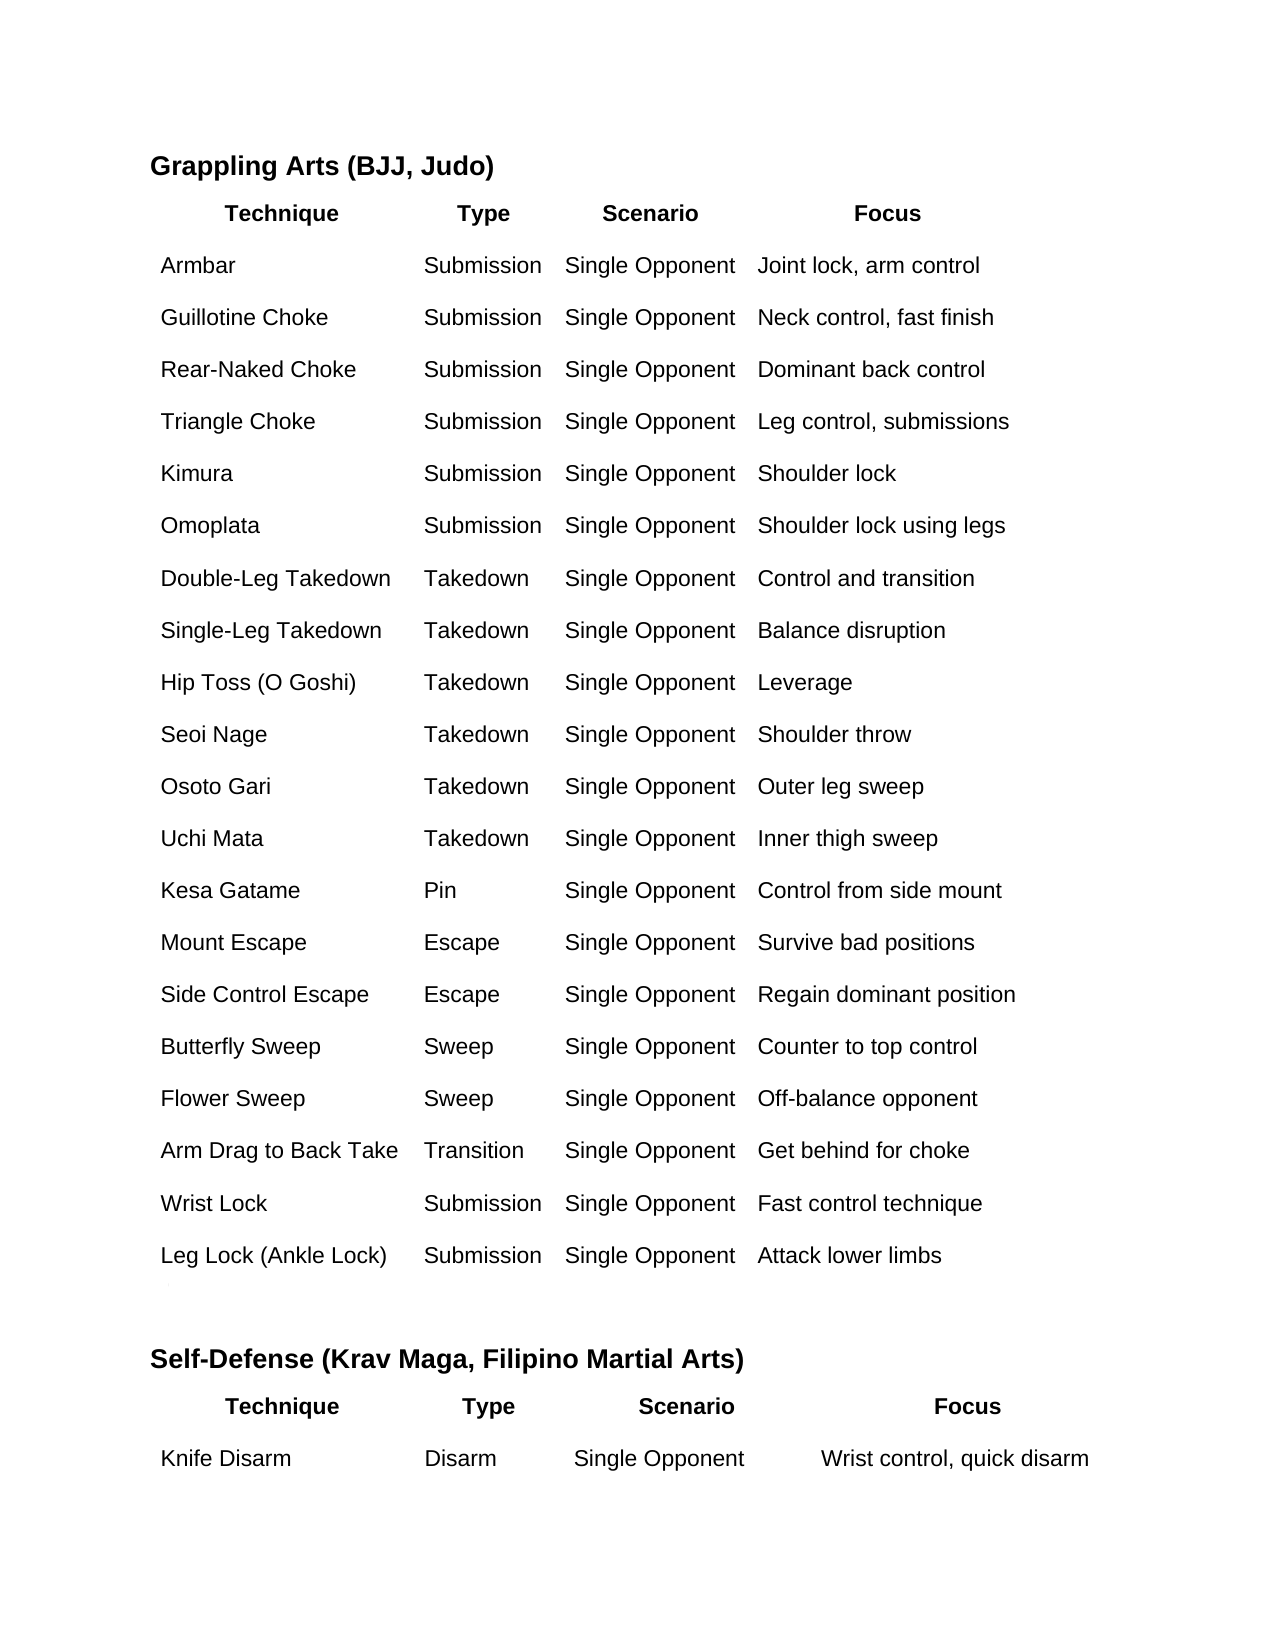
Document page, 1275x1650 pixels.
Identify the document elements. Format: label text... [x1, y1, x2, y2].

table_cell Single Opponent [554, 1127, 747, 1179]
table_cell Single Opponent [554, 658, 747, 710]
table_header Scenario [554, 190, 747, 242]
table_cell Single Opponent [554, 1023, 747, 1075]
table_cell Single Opponent [554, 606, 747, 658]
table_cell Submission [413, 294, 554, 346]
table_cell Takedown [413, 763, 554, 814]
table_cell Submission [413, 242, 554, 294]
table_cell Sweep [413, 1023, 554, 1075]
table_cell Single Opponent [554, 1075, 747, 1127]
table_cell Seoi Nage [150, 710, 413, 762]
table_header Technique [150, 190, 413, 242]
table_cell Rear-Naked Choke [150, 346, 413, 398]
subtitle Grappling Arts (BJJ, Judo) [150, 150, 1125, 181]
table_cell Submission [413, 450, 554, 502]
table_cell Balance disruption [747, 606, 1029, 658]
table_cell Single Opponent [554, 867, 747, 919]
table_header Technique [150, 1382, 414, 1434]
table_cell Butterfly Sweep [150, 1023, 413, 1075]
table_cell Guillotine Choke [150, 294, 413, 346]
table_cell Osoto Gari [150, 763, 413, 814]
table_cell Wrist control, quick disarm [810, 1434, 1125, 1486]
table_cell Takedown [413, 606, 554, 658]
table_cell Dominant back control [747, 346, 1029, 398]
table_cell Single-Leg Takedown [150, 606, 413, 658]
table_cell Disarm [414, 1434, 563, 1486]
table_cell Neck control, fast finish [747, 294, 1029, 346]
table_header Focus [810, 1382, 1125, 1434]
table_header Focus [747, 190, 1029, 242]
table_cell Uchi Mata [150, 815, 413, 867]
table_cell Fast control technique [747, 1179, 1029, 1231]
table_cell Escape [413, 919, 554, 971]
table_cell Single Opponent [554, 398, 747, 450]
table_cell Single Opponent [554, 919, 747, 971]
table_cell Single Opponent [554, 815, 747, 867]
table_cell Leg Lock (Ankle Lock) [150, 1231, 413, 1283]
table_cell Single Opponent [554, 1179, 747, 1231]
table_cell Leg control, submissions [747, 398, 1029, 450]
table_cell Joint lock, arm control [747, 242, 1029, 294]
table_cell Pin [413, 867, 554, 919]
table_cell Takedown [413, 658, 554, 710]
table_header Scenario [563, 1382, 810, 1434]
table_cell Takedown [413, 554, 554, 606]
table_cell Shoulder lock using legs [747, 502, 1029, 554]
table_cell Escape [413, 971, 554, 1023]
table_cell Single Opponent [554, 346, 747, 398]
table_cell Submission [413, 1231, 554, 1283]
table_cell Regain dominant position [747, 971, 1029, 1023]
table_cell Survive bad positions [747, 919, 1029, 971]
table_cell Single Opponent [554, 554, 747, 606]
table_cell Shoulder throw [747, 710, 1029, 762]
table_cell Single Opponent [554, 502, 747, 554]
table_cell Single Opponent [554, 242, 747, 294]
subtitle Self-Defense (Krav Maga, Filipino Martial Arts) [150, 1343, 1125, 1374]
table_cell Submission [413, 398, 554, 450]
table_cell Takedown [413, 815, 554, 867]
table_cell Submission [413, 502, 554, 554]
table_header Type [413, 190, 554, 242]
table_cell Submission [413, 346, 554, 398]
table_cell Wrist Lock [150, 1179, 413, 1231]
table_cell Transition [413, 1127, 554, 1179]
table_cell Leverage [747, 658, 1029, 710]
table_cell Single Opponent [554, 971, 747, 1023]
table_cell Outer leg sweep [747, 763, 1029, 814]
table_cell Knife Disarm [150, 1434, 414, 1486]
table_cell Triangle Choke [150, 398, 413, 450]
table_cell Shoulder lock [747, 450, 1029, 502]
table_cell Hip Toss (O Goshi) [150, 658, 413, 710]
table_header Type [414, 1382, 563, 1434]
table_cell Control and transition [747, 554, 1029, 606]
table_cell Inner thigh sweep [747, 815, 1029, 867]
table_cell Off-balance opponent [747, 1075, 1029, 1127]
table_cell Attack lower limbs [747, 1231, 1029, 1283]
table_cell Single Opponent [554, 763, 747, 814]
table_cell Arm Drag to Back Take [150, 1127, 413, 1179]
table_cell Takedown [413, 710, 554, 762]
table_cell Sweep [413, 1075, 554, 1127]
table_cell Single Opponent [554, 450, 747, 502]
table_cell Submission [413, 1179, 554, 1231]
table_cell Kesa Gatame [150, 867, 413, 919]
table_cell Flower Sweep [150, 1075, 413, 1127]
table_cell Mount Escape [150, 919, 413, 971]
table_cell Armbar [150, 242, 413, 294]
table_cell Side Control Escape [150, 971, 413, 1023]
table_cell Double-Leg Takedown [150, 554, 413, 606]
table_cell Single Opponent [554, 710, 747, 762]
table_cell Get behind for choke [747, 1127, 1029, 1179]
table_cell Counter to top control [747, 1023, 1029, 1075]
table_cell Control from side mount [747, 867, 1029, 919]
table_cell Single Opponent [563, 1434, 810, 1486]
table_cell Single Opponent [554, 294, 747, 346]
table_cell Kimura [150, 450, 413, 502]
table_cell Omoplata [150, 502, 413, 554]
table_cell Single Opponent [554, 1231, 747, 1283]
